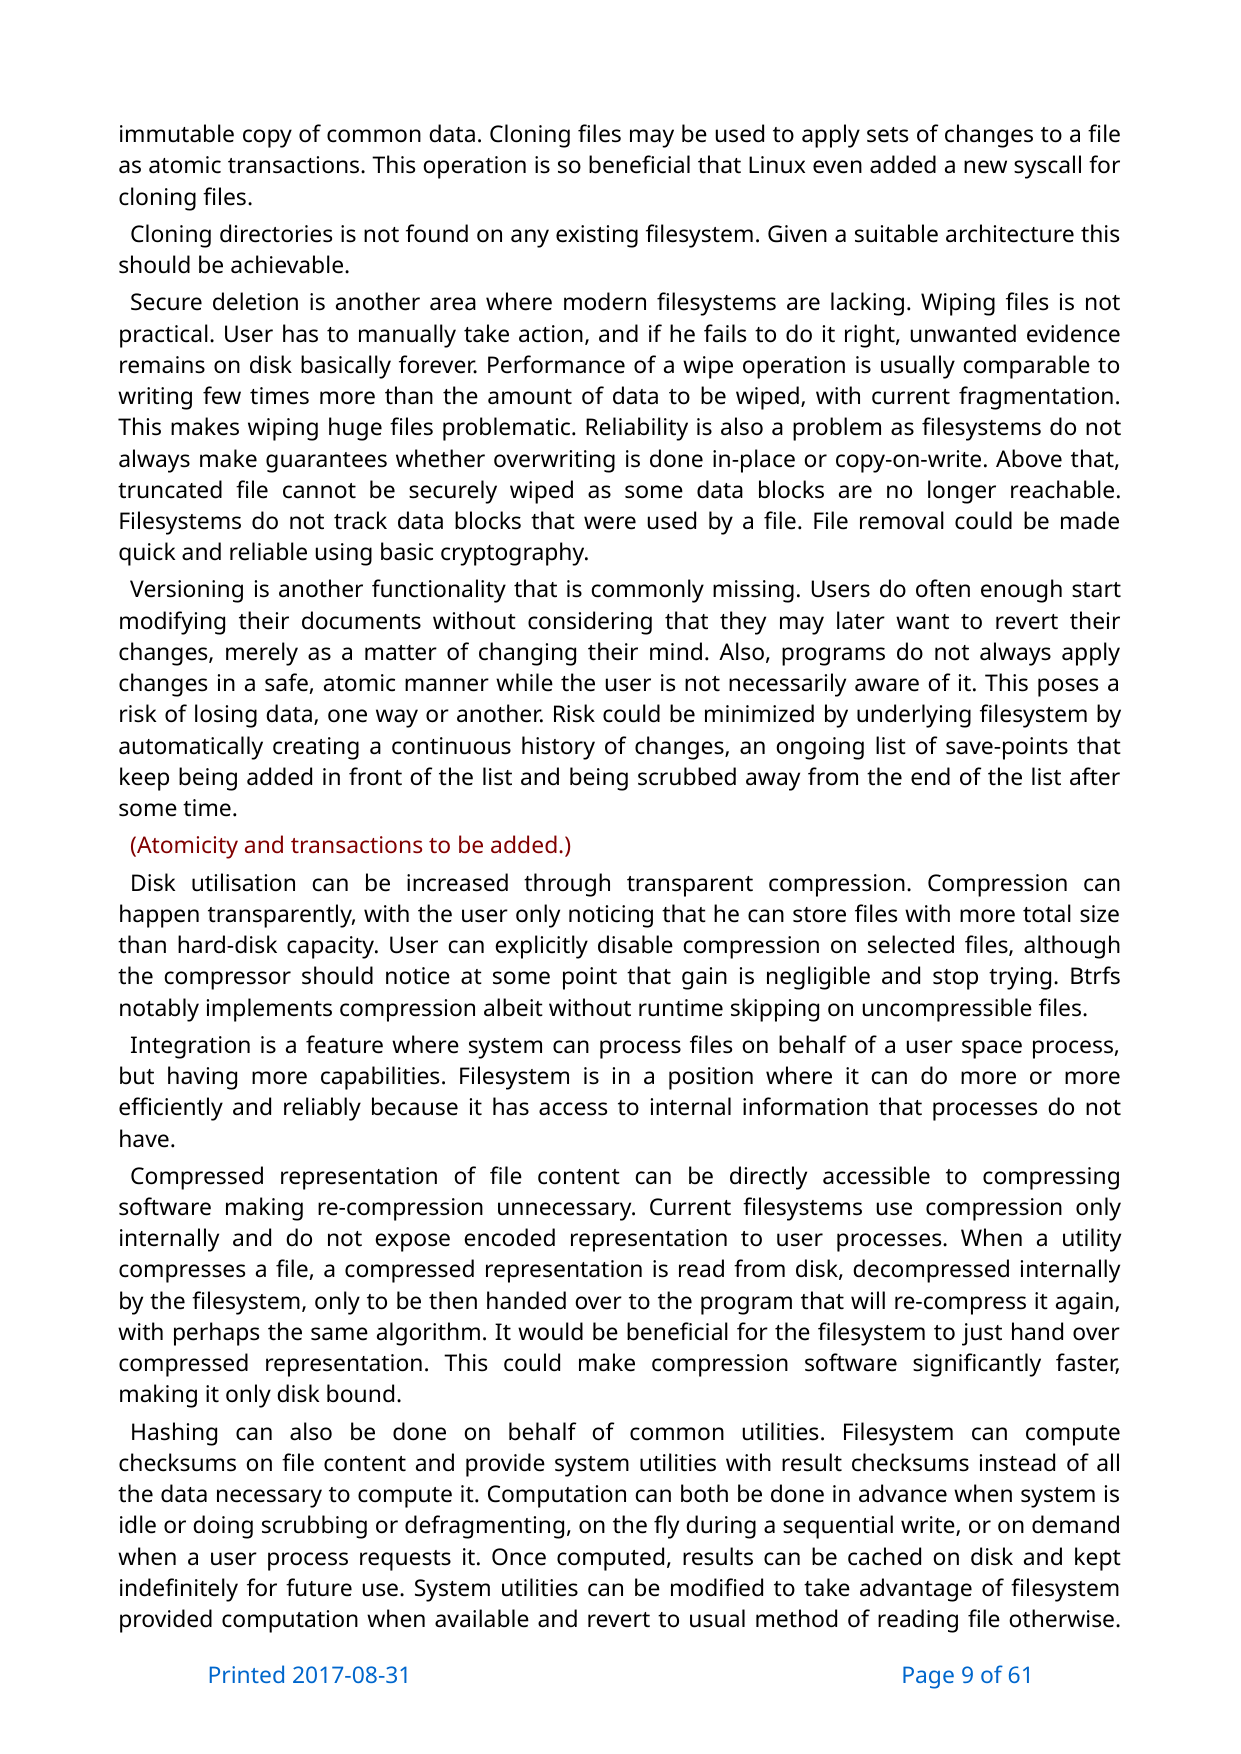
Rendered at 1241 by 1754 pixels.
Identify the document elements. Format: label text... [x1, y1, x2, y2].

text Integration is a feature where system can process files on behalf of a user space process, but having more capabilities. Filesystem is in a position where it can do more or more efficiently and reliably because it has access to internal information that processes do not have. [118, 1029, 1122, 1154]
text Cloning directories is not found on any existing filesystem. Given a suitable architecture this should be achievable. [118, 218, 1122, 280]
text immutable copy of common data. Cloning files may be used to apply sets of changes to a file as atomic transactions. This operation is so beneficial that Linux even added a new syscall for cloning files. [118, 118, 1122, 212]
text Disk utilisation can be increased through transparent compression. Compression can happen transparently, with the user only noticing that he can store files with more total size than hard-disk capacity. User can explicitly disable compression on selected files, although the compressor should notice at some point that gain is negligible and stop trying. Btrfs notably implements compression albeit without runtime skipping on uncompressible files. [118, 867, 1122, 1023]
text Hashing can also be done on behalf of common utilities. Filesystem can compute checksums on file content and provide system utilities with result checksums instead of all the data necessary to compute it. Computation can both be done in advance when system is idle or doing scrubbing or defragmenting, on the fly during a sequential write, or on demand when a user process requests it. Once computed, results can be cached on disk and kept indefinitely for future use. System utilities can be modified to take advantage of filesystem provided computation when available and revert to usual method of reading file otherwise. [118, 1416, 1122, 1634]
text Compressed representation of file content can be directly accessible to compressing software making re-compression unnecessary. Current filesystems use compression only internally and do not expose encoded representation to user processes. When a utility compresses a file, a compressed representation is read from disk, decompressed internally by the filesystem, only to be then handed over to the program that will re-compress it again, with perhaps the same algorithm. It would be beneficial for the filesystem to just hand over compressed representation. This could make compression software significantly faster, making it only disk bound. [118, 1160, 1122, 1410]
text (Atomicity and transactions to be added.) [118, 829, 1122, 861]
text Versioning is another functionality that is commonly missing. Users do often enough start modifying their documents without considering that they may later want to revert their changes, merely as a matter of changing their mind. Also, programs do not always apply changes in a safe, atomic manner while the user is not necessarily aware of it. This poses a risk of losing data, one way or another. Risk could be minimized by underlying filesystem by automatically creating a continuous history of changes, an ongoing list of save-points that keep being added in front of the list and being scrubbed away from the end of the list after some time. [118, 573, 1122, 823]
text Secure deletion is another area where modern filesystems are lacking. Wiping files is not practical. User has to manually take action, and if he fails to do it right, unwanted evidence remains on disk basically forever. Performance of a wipe operation is usually comparable to writing few times more than the amount of data to be wiped, with current fragmentation. This makes wiping huge files problematic. Reliability is also a problem as filesystems do not always make guarantees whether overwriting is done in-place or copy-on-write. Above that, truncated file cannot be securely wiped as some data blocks are no longer reachable. Filesystems do not track data blocks that were used by a file. File removal could be made quick and reliable using basic cryptography. [118, 286, 1122, 567]
